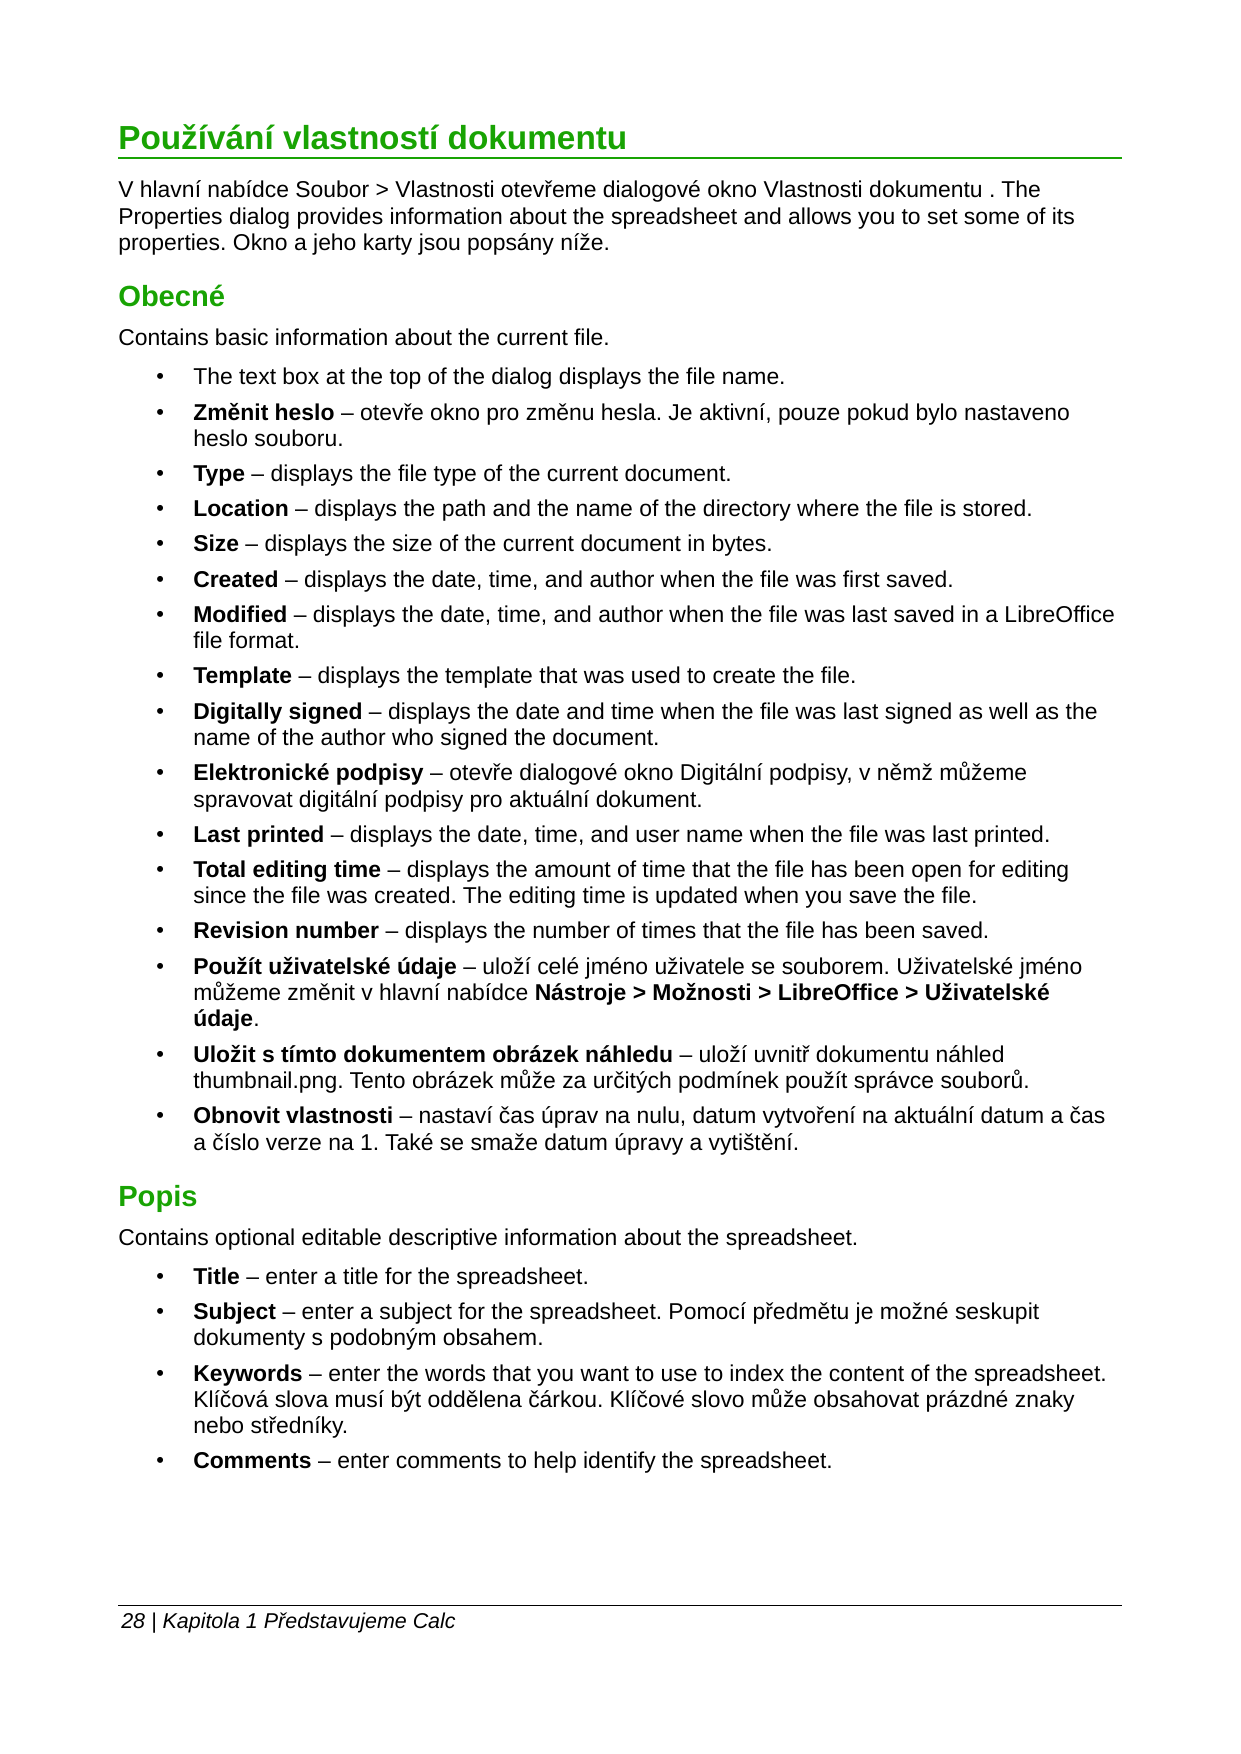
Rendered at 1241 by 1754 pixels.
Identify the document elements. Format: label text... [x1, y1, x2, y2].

list Modified – displays the date, time, and author when the file was last saved in a LibreOffice file format. [156, 601, 1122, 653]
list Změnit heslo – otevře okno pro změnu hesla. Je aktivní, pouze pokud bylo nastaveno heslo souboru. [156, 398, 1122, 451]
list Location – displays the path and the name of the directory where the file is stored. [156, 495, 1122, 522]
list Použít uživatelské údaje – uloží celé jméno uživatele se souborem. Uživatelské jméno můžeme změnit v hlavní nabídce Nástroje > Možnosti > LibreOffice > Uživatelské údaje. [156, 953, 1122, 1032]
list The text box at the top of the dialog displays the file name. [156, 363, 1122, 389]
list Obnovit vlastnosti – nastaví čas úprav na nulu, datum vytvoření na aktuální datum a čas a číslo verze na 1. Také se smaže datum úpravy a vytištění. [156, 1102, 1122, 1155]
list Total editing time – displays the amount of time that the file has been open for editing since the file was created. The editing time is updated when you save the file. [156, 856, 1122, 909]
list Revision number – displays the number of times that the file has been saved. [156, 917, 1122, 944]
text V hlavní nabídce Soubor > Vlastnosti otevřeme dialogové okno Vlastnosti dokumentu . The Properties dialog provides information about the spreadsheet and allows you to set some of its properties. Okno a jeho karty jsou popsány níže. [118, 176, 1122, 255]
list Keywords – enter the words that you want to use to index the content of the spreadsheet. Klíčová slova musí být oddělena čárkou. Klíčové slovo může obsahovat prázdné znaky nebo středníky. [156, 1359, 1122, 1438]
text Contains basic information about the current file. [118, 324, 1122, 351]
list Contains optional editable descriptive information about the spreadsheet. [118, 1224, 1122, 1250]
list Subject – enter a subject for the spreadsheet. Pomocí předmětu je možné seskupit dokumenty s podobným obsahem. [156, 1298, 1122, 1351]
list Last printed – displays the date, time, and user name when the file was last printed. [156, 821, 1122, 847]
list Uložit s tímto dokumentem obrázek náhledu – uloží uvnitř dokumentu náhled thumbnail.png. Tento obrázek může za určitých podmínek použít správce souborů. [156, 1041, 1122, 1093]
list Digitally signed – displays the date and time when the file was last signed as well as the name of the author who signed the document. [156, 698, 1122, 750]
subtitle Používání vlastností dokumentu [118, 118, 1122, 157]
list Title – enter a title for the spreadsheet. [156, 1263, 1122, 1289]
list Template – displays the template that was used to create the file. [156, 662, 1122, 689]
subtitle Obecné [118, 279, 1122, 313]
list Comments – enter comments to help identify the spreadsheet. [156, 1447, 1122, 1474]
list Size – displays the size of the current document in bytes. [156, 530, 1122, 557]
list Elektronické podpisy – otevře dialogové okno Digitální podpisy, v němž můžeme spravovat digitální podpisy pro aktuální dokument. [156, 759, 1122, 812]
list Created – displays the date, time, and author when the file was first saved. [156, 566, 1122, 592]
list Type – displays the file type of the current document. [156, 460, 1122, 486]
subtitle Popis [118, 1178, 1122, 1212]
